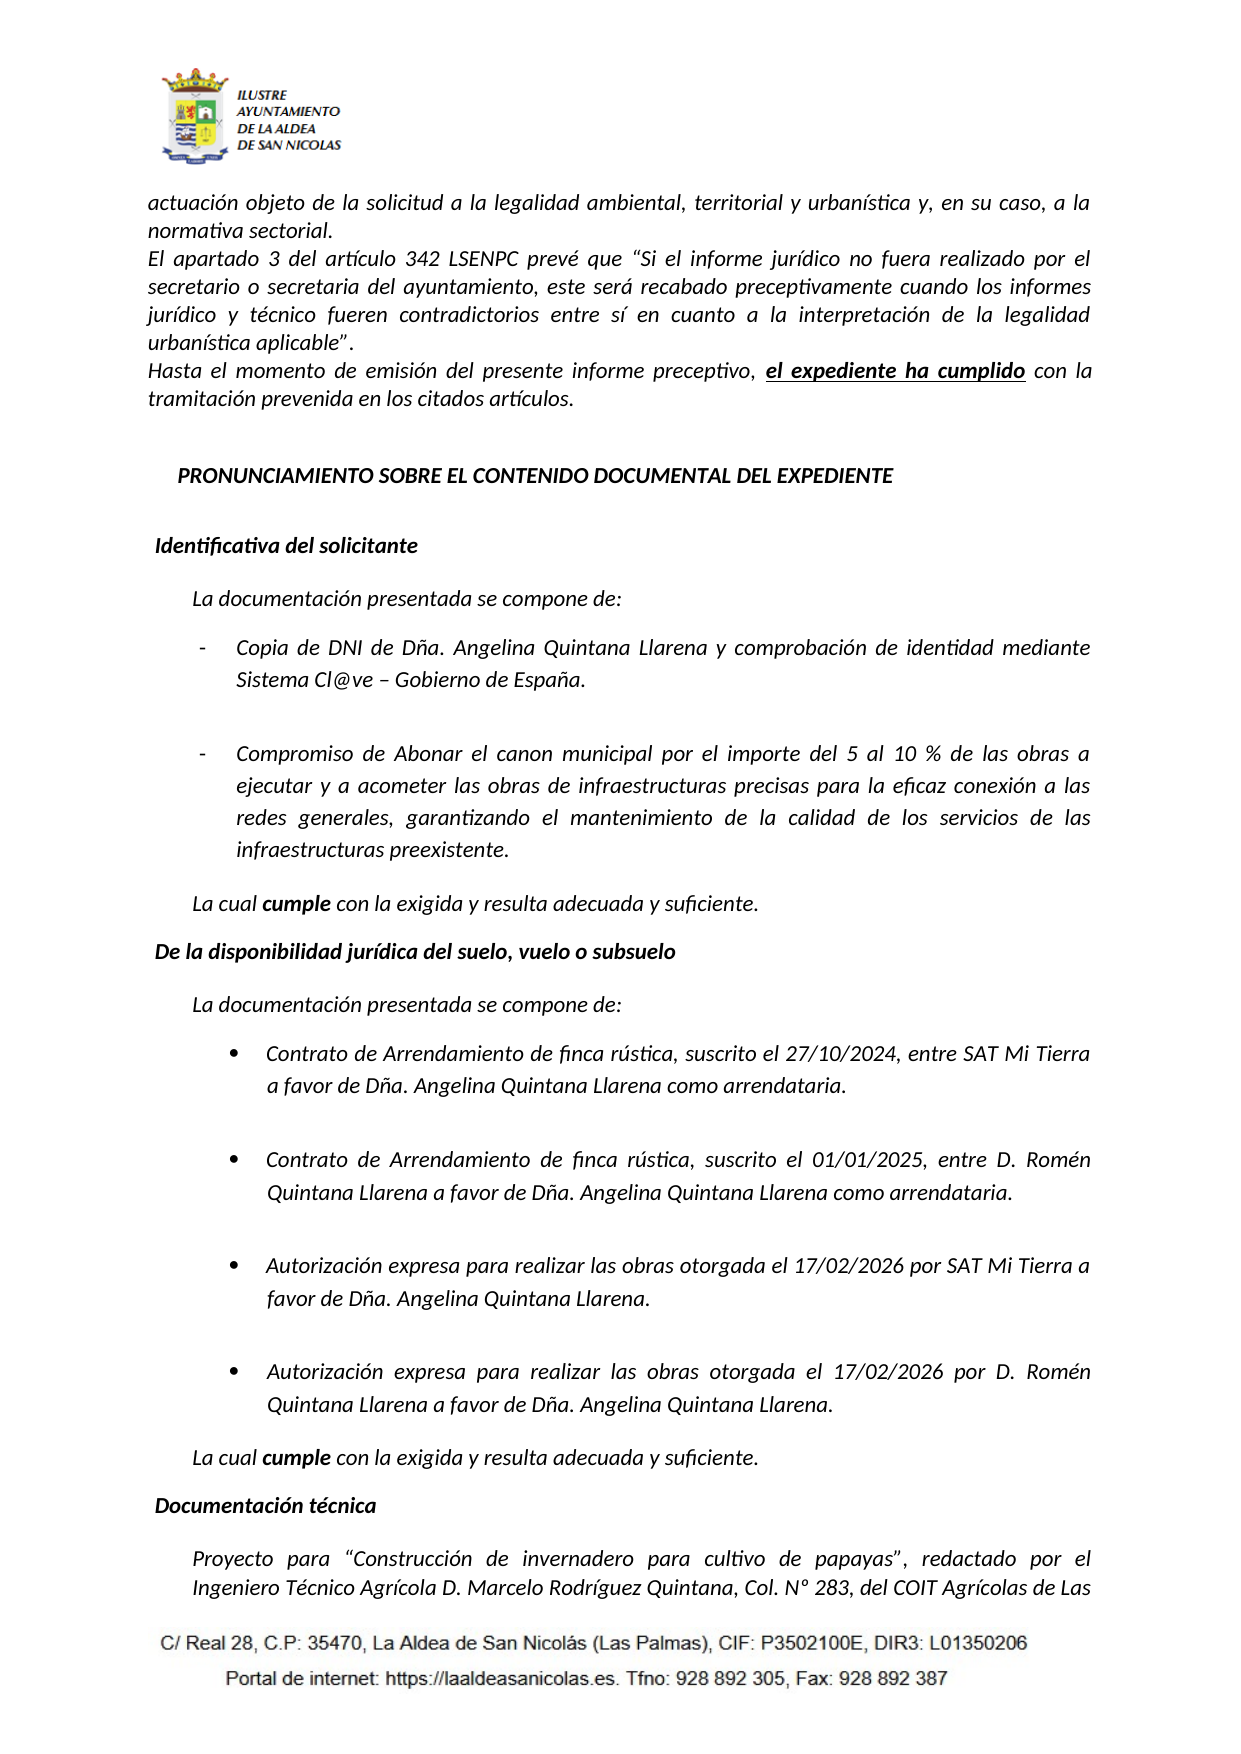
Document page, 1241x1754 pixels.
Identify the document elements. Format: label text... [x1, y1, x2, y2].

subtitle PRONUNCIAMIENTO SOBRE EL CONTENIDO DOCUMENTAL DEL EXPEDIENTE [177, 461, 1093, 489]
text Proyecto para “Construcción de invernadero para cultivo de papayas”, redactado por el Ingeniero Técnico Agrícola D. Marcelo Rodríguez Quintana, Col. Nº 283, del COIT Agrícolas de Las [192, 1544, 1093, 1601]
picture [149, 1627, 1034, 1694]
text La documentación presentada se compone de: [192, 584, 1093, 612]
list Autorización expresa para realizar las obras otorgada el 17/02/2026 por SAT Mi Tierra a favor de Dña. Angelina Quintana Llarena. [230, 1251, 1093, 1312]
list Documentación técnica [154, 1492, 1093, 1519]
list Autorización expresa para realizar las obras otorgada el 17/02/2026 por D. Romén Quintana Llarena a favor de Dña. Angelina Quintana Llarena. [230, 1357, 1093, 1418]
picture [148, 60, 357, 172]
list Compromiso de Abonar el canon municipal por el importe del 5 al 10 % de las obras a ejecutar y a acometer las obras de infraestructuras precisas para la eficaz conexión a las redes generales, garantizando el mantenimiento de la calidad de los servicios de las infraestructuras preexistente. [199, 739, 1093, 864]
list Contrato de Arrendamiento de finca rústica, suscrito el 01/01/2025, entre D. Romén Quintana Llarena a favor de Dña. Angelina Quintana Llarena como arrendataria. [230, 1145, 1093, 1206]
list Identificativa del solicitante [154, 531, 1093, 559]
list Copia de DNI de Dña. Angelina Quintana Llarena y comprobación de identidad mediante Sistema Cl@ve – Gobierno de España. [199, 633, 1093, 693]
text actuación objeto de la solicitud a la legalidad ambiental, territorial y urbanística y, en su caso, a la normativa sectorial. [148, 188, 1093, 244]
text El apartado 3 del artículo 342 LSENPC prevé que “Si el informe jurídico no fuera realizado por el secretario o secretaria del ayuntamiento, este será recabado preceptivamente cuando los informes jurídico y técnico fueren contradictorios entre sí en cuanto a la interpretación de la legalidad urbanística aplicable”. [148, 244, 1093, 357]
text Hasta el momento de emisión del presente informe preceptivo, el expediente ha cumplido con la tramitación prevenida en los citados artículos. [148, 357, 1093, 413]
list Contrato de Arrendamiento de finca rústica, suscrito el 27/10/2024, entre SAT Mi Tierra a favor de Dña. Angelina Quintana Llarena como arrendataria. [230, 1039, 1093, 1099]
list De la disponibilidad jurídica del suelo, vuelo o subsuelo [154, 937, 1093, 966]
text La cual cumple con la exigida y resulta adecuada y suficiente. [192, 889, 1093, 917]
text La documentación presentada se compone de: [192, 991, 1093, 1018]
text La cual cumple con la exigida y resulta adecuada y suficiente. [192, 1443, 1093, 1471]
